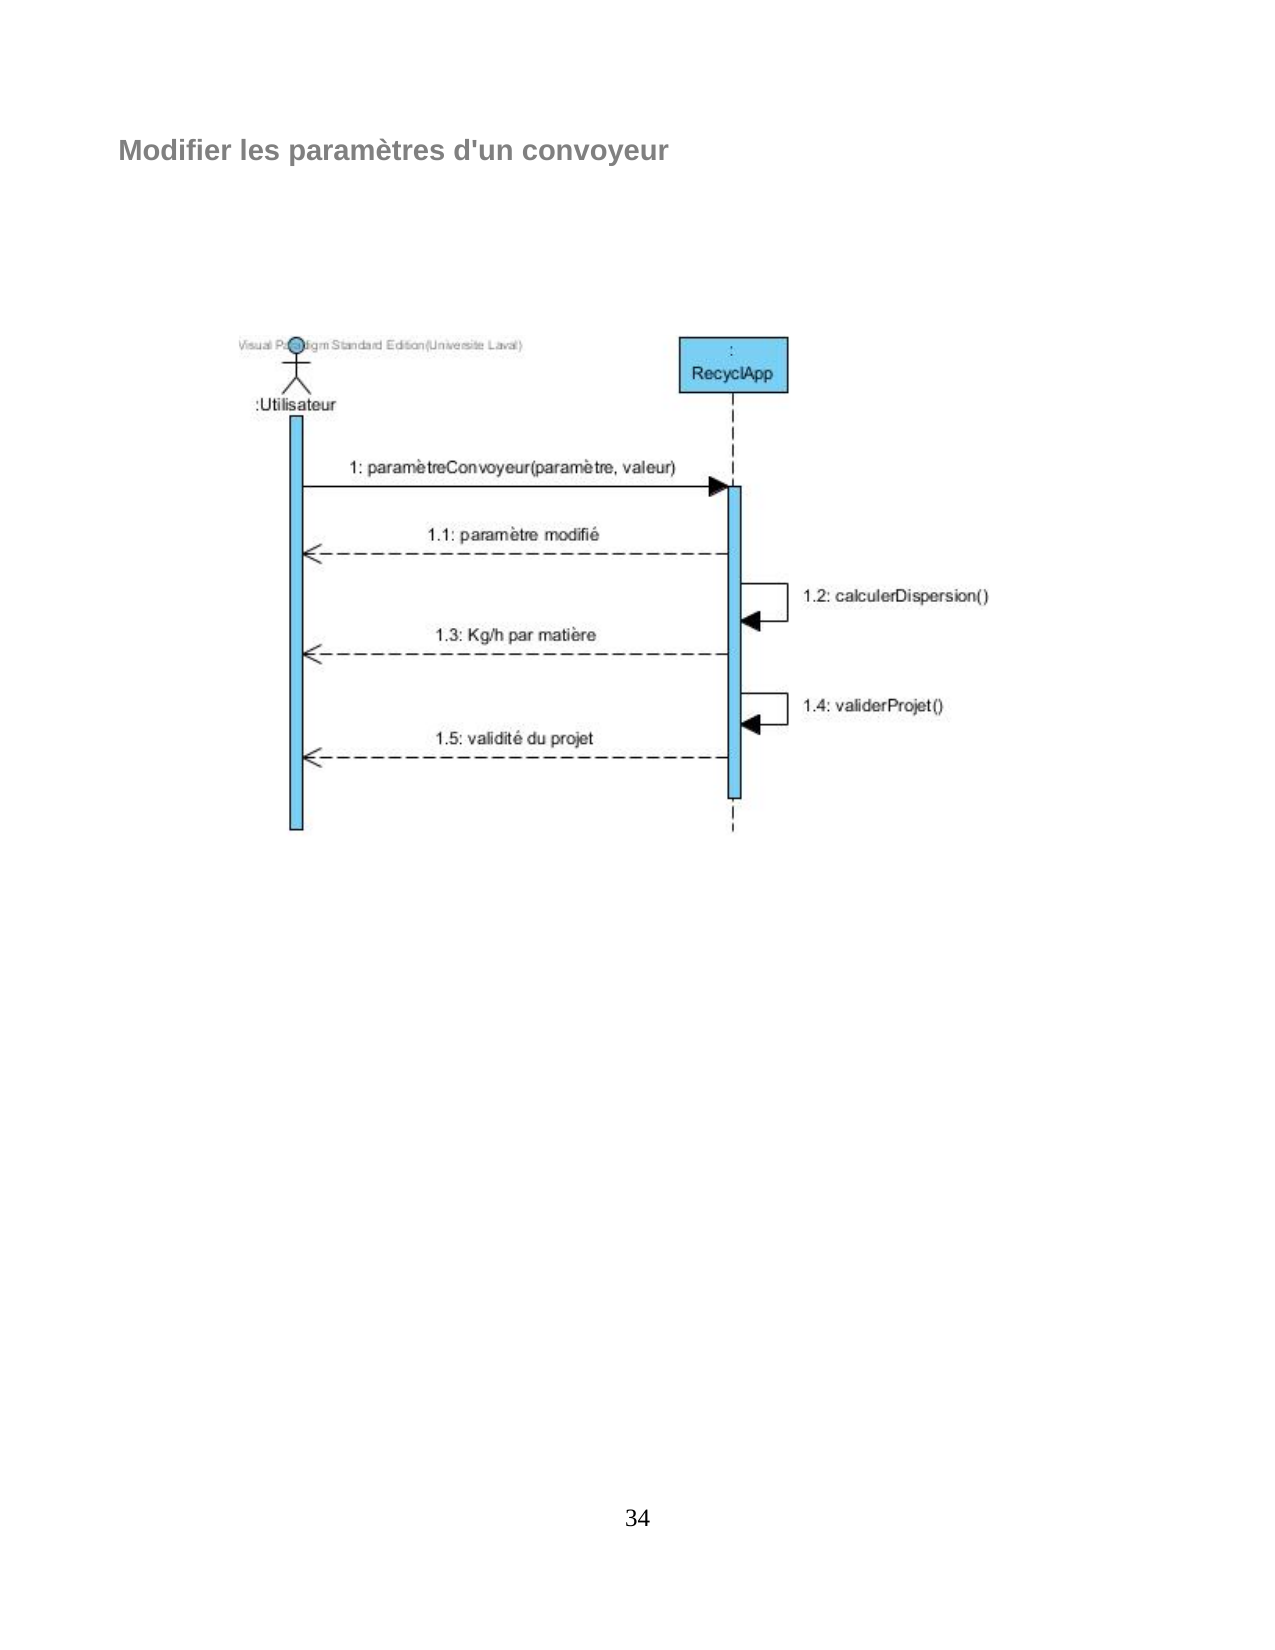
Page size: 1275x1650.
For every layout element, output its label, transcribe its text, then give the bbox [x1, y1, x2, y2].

subtitle Modifier les paramètres d'un convoyeur [118, 133, 1157, 166]
picture [238, 335, 1011, 837]
